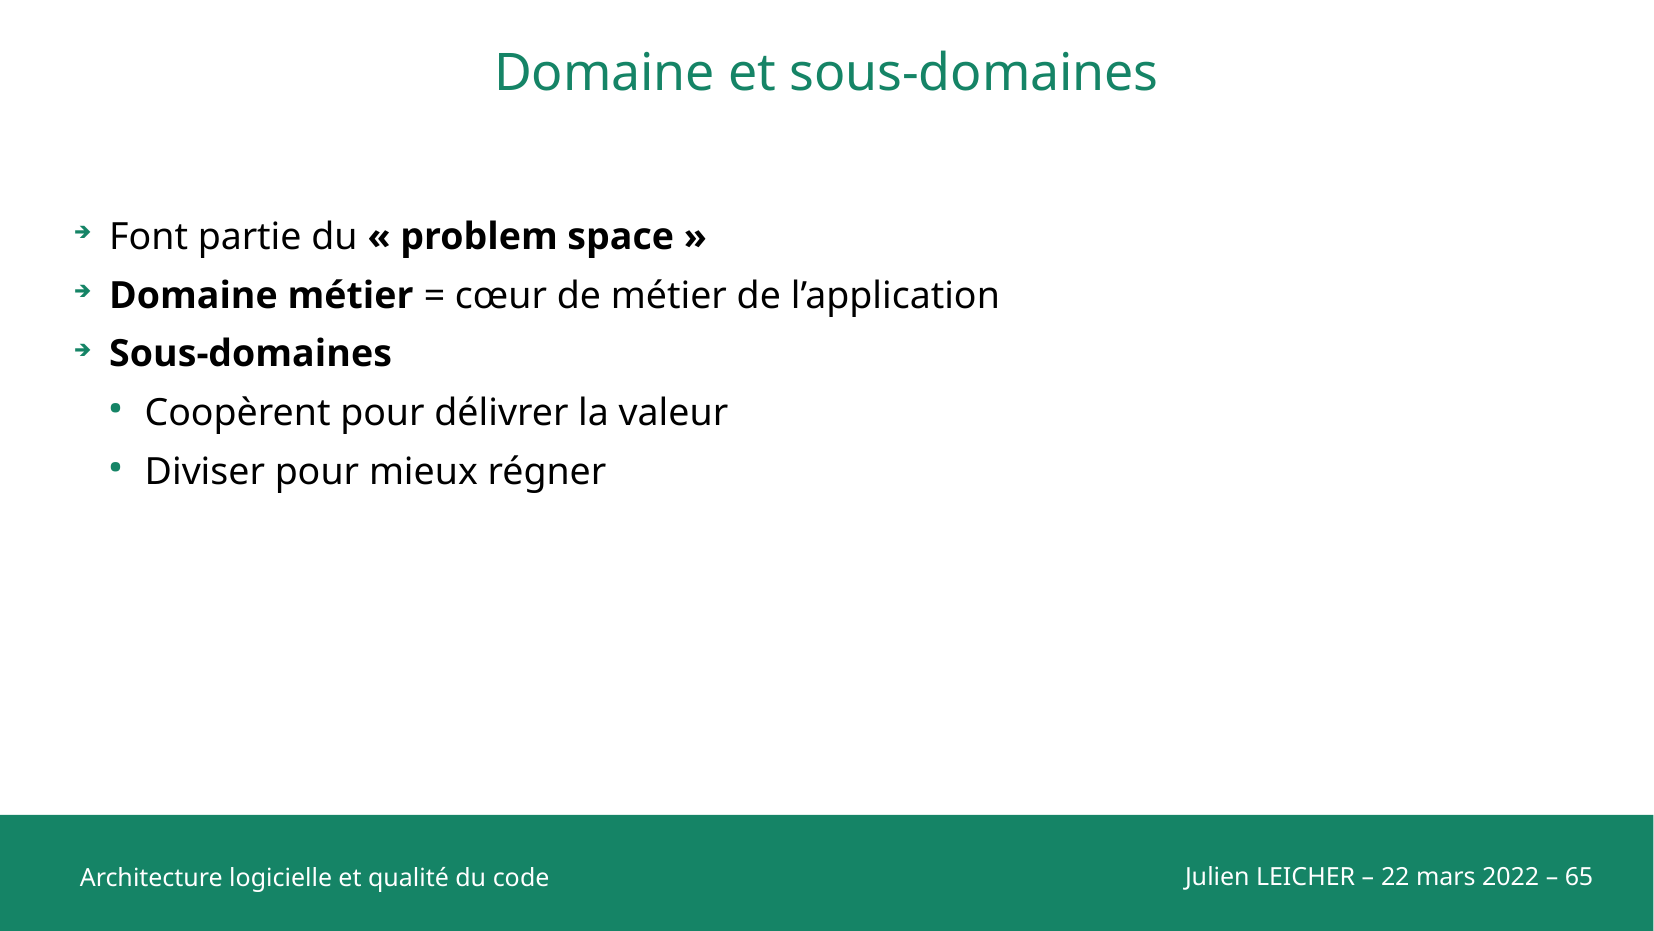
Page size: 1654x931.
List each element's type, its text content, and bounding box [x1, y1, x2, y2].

text_box Font partie du « problem space » Domaine métier = cœur de métier de l’application Sous-domaines Coopèrent pour délivrer la valeur Diviser pour mieux régner [59, 194, 1595, 678]
text_box Architecture logicielle et qualité du code [64, 852, 798, 898]
text_box Domaine et sous-domaines [0, 27, 1654, 113]
text_box Julien LEICHER – 22 mars 2022 – <numéro> [0, 814, 1654, 931]
